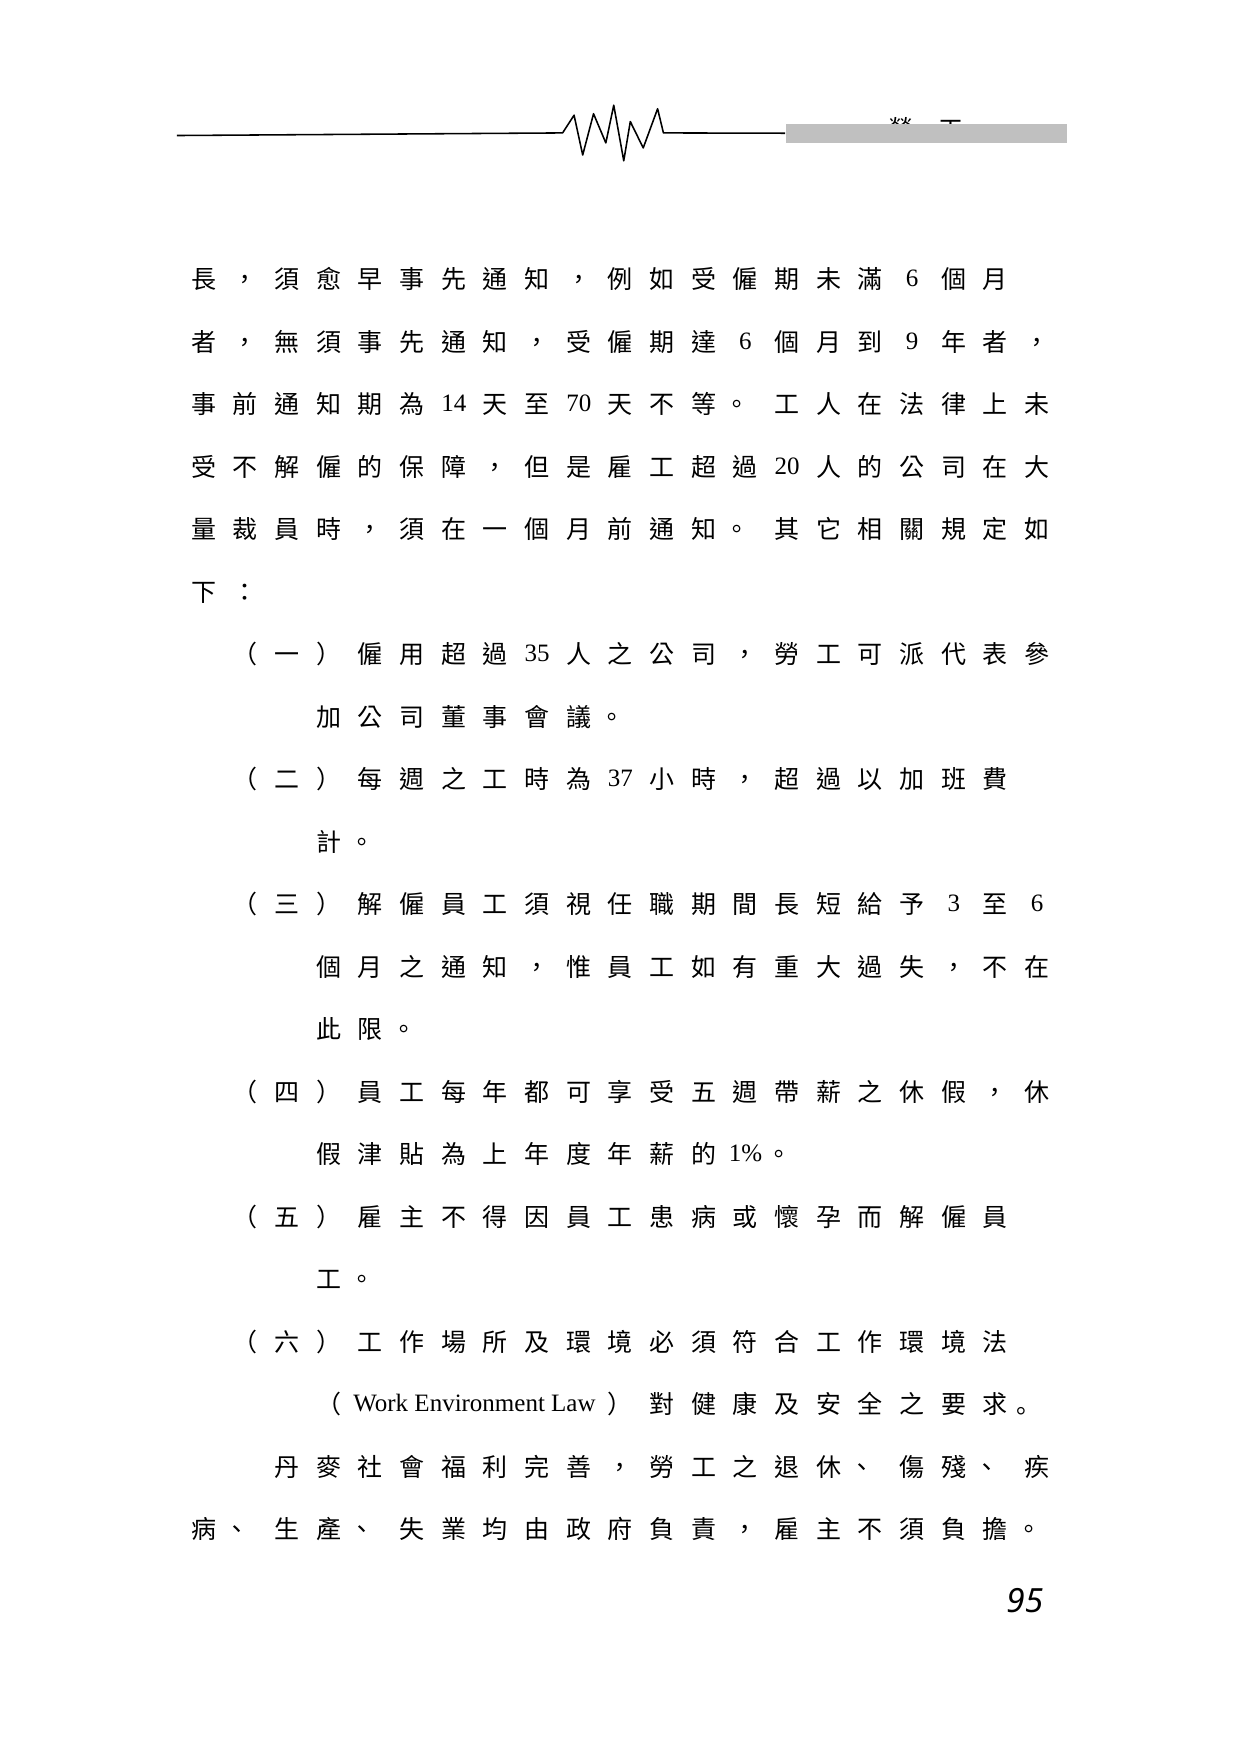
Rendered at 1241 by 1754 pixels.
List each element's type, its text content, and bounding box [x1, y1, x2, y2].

text 丹麥社會福利完善，勞工之退休、傷殘、疾病、生產、失業均由政府負責，雇主不須負擔。 [183, 1424, 1058, 1549]
text （五）雇主不得因員工患病或懷孕而解僱員工。 [207, 1174, 1058, 1299]
text （四）員工每年都可享受五週帶薪之休假，休假津貼為上年度年薪的1%。 [207, 1049, 1058, 1174]
text 長，須愈早事先通知，例如受僱期未滿6個月者，無須事先通知，受僱期達6個月到9年者，事前通知期為14天至70天不等。工人在法律上未受不解僱的保障，但是雇工超過20人的公司在大量裁員時，須在一個月前通知。其它相關規定如下： [183, 236, 1058, 611]
text （一）僱用超過35人之公司，勞工可派代表參加公司董事會議。 [207, 611, 1058, 736]
text （三）解僱員工須視任職期間長短給予3至6個月之通知，惟員工如有重大過失，不在此限。 [207, 861, 1058, 1049]
text （六）工作場所及環境必須符合工作環境法（Work Environment Law）對健康及安全之要求。 [207, 1299, 1058, 1424]
text （二）每週之工時為37小時，超過以加班費計。 [207, 736, 1058, 861]
